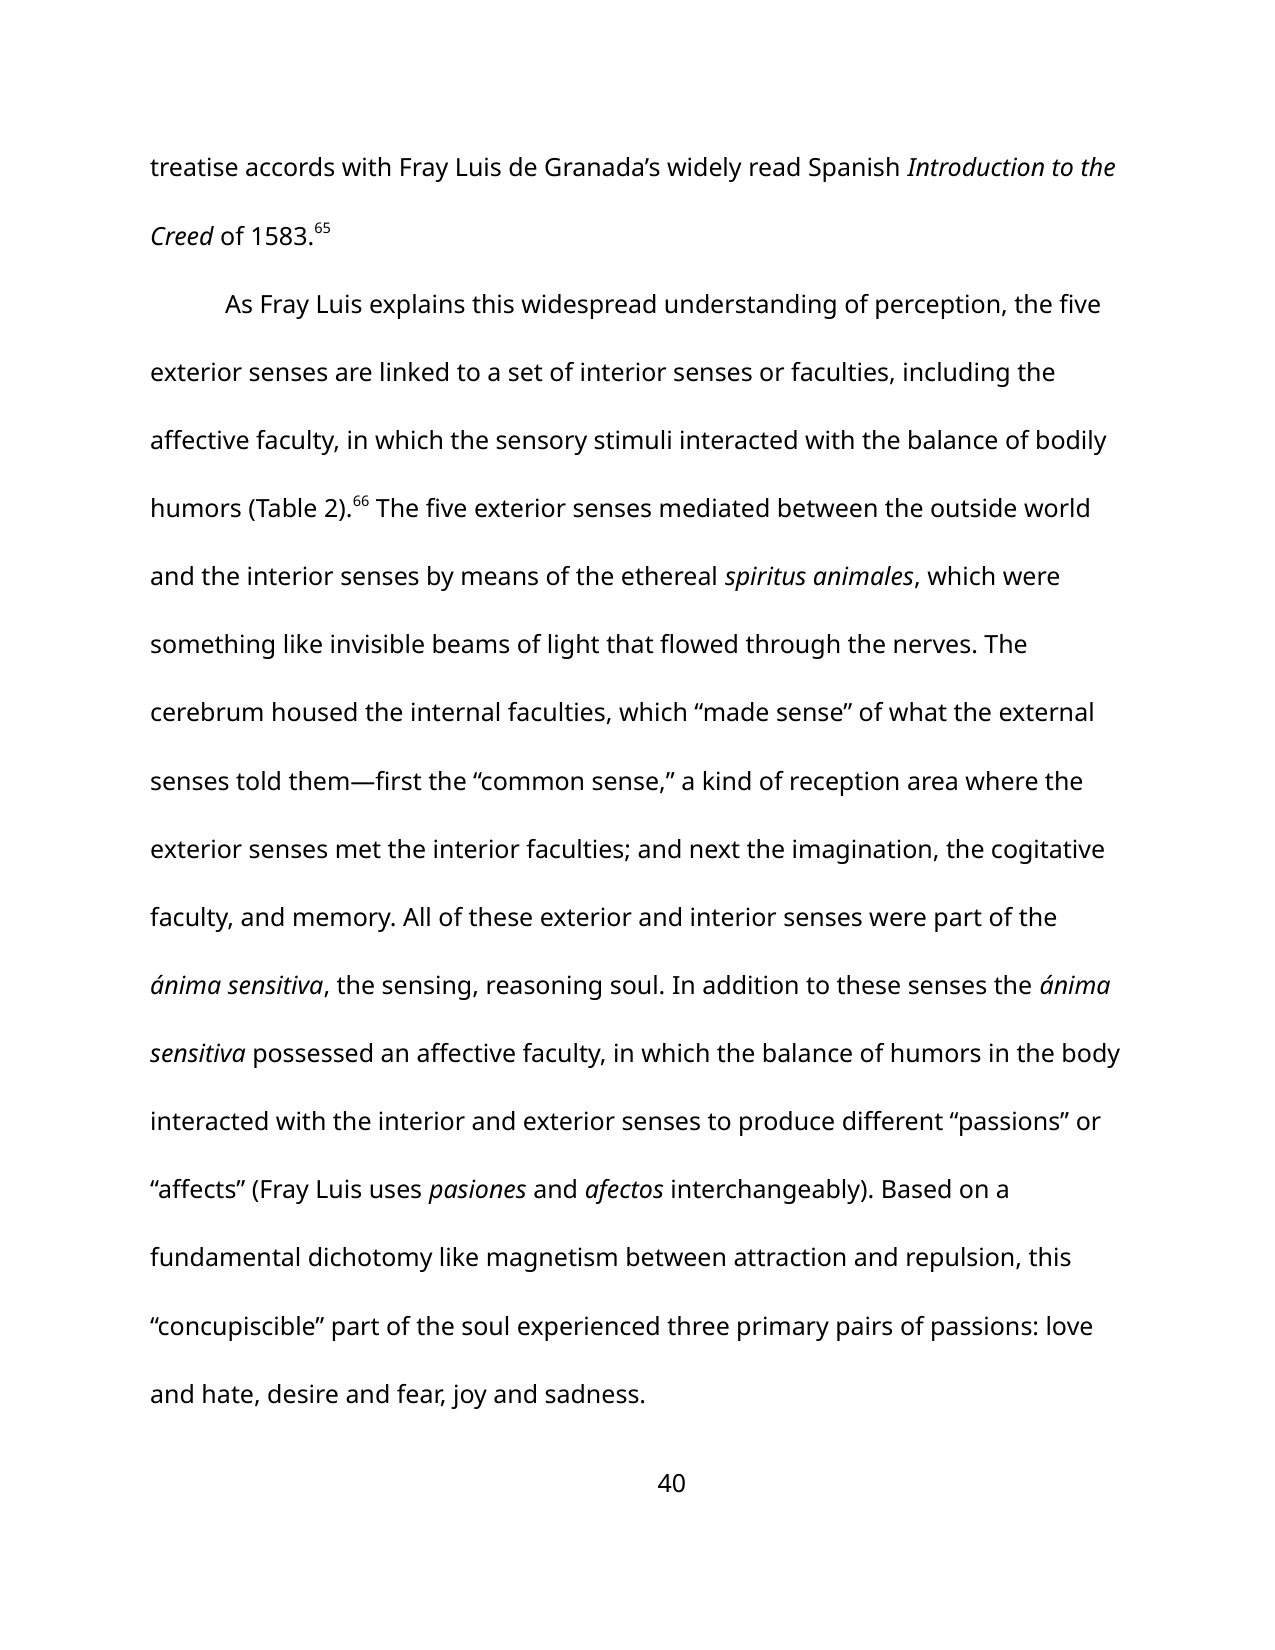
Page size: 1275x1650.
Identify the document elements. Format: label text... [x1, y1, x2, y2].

text treatise accords with Fray Luis de Granada’s widely read Spanish Introduction to the Creed of 1583. [150, 150, 1125, 252]
text As Fray Luis explains this widespread understanding of perception, the five exterior senses are linked to a set of interior senses or faculties, including the affective faculty, in which the sensory stimuli interacted with the balance of bodily humors (Table 2). The five exterior senses mediated between the outside world and the interior senses by means of the ethereal spiritus animales, which were something like invisible beams of light that flowed through the nerves. The cerebrum housed the internal faculties, which “made sense” of what the external senses told them—first the “common sense,” a kind of reception area where the exterior senses met the interior faculties; and next the imagination, the cogitative faculty, and memory. All of these exterior and interior senses were part of the ánima sensitiva, the sensing, reasoning soul. In addition to these senses the ánima sensitiva possessed an affective faculty, in which the balance of humors in the body interacted with the interior and exterior senses to produce different “passions” or “affects” (Fray Luis uses pasiones and afectos interchangeably). Based on a fundamental dichotomy like magnetism between attraction and repulsion, this “concupiscible” part of the soul experienced three primary pairs of passions: love and hate, desire and fear, joy and sadness. [150, 286, 1125, 1410]
